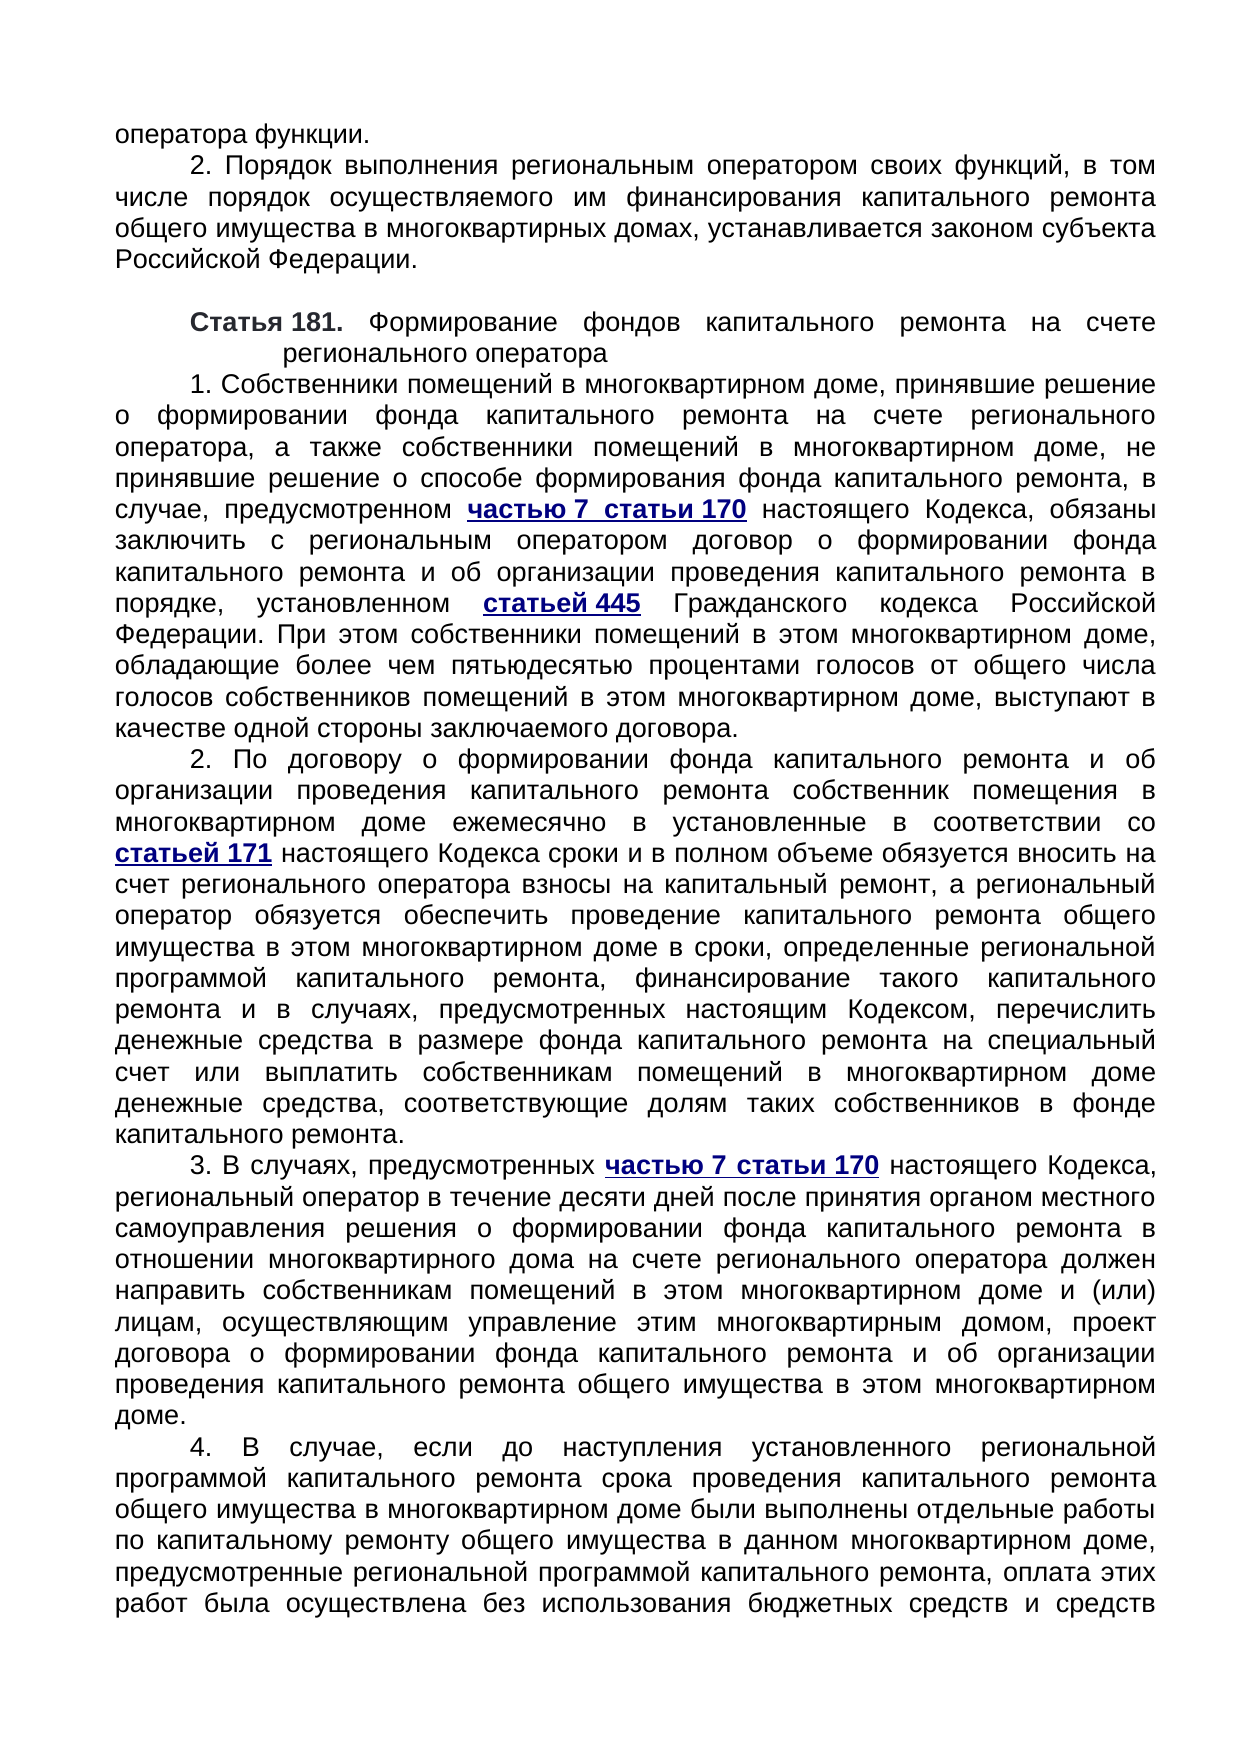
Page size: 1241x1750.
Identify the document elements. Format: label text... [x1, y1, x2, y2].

text Статья 181. Формирование фондов капитального ремонта на счете регионального оператора [189, 306, 1157, 368]
text оператора функции. [114, 118, 1157, 149]
text 3. В случаях, предусмотренных частью 7 статьи 170 настоящего Кодекса, региональный оператор в течение десяти дней после принятия органом местного самоуправления решения о формировании фонда капитального ремонта в отношении многоквартирного дома на счете регионального оператора должен направить собственникам помещений в этом многоквартирном доме и (или) лицам, осуществляющим управление этим многоквартирным домом, проект договора о формировании фонда капитального ремонта и об организации проведения капитального ремонта общего имущества в этом многоквартирном доме. [114, 1149, 1157, 1431]
text 1. Собственники помещений в многоквартирном доме, принявшие решение о формировании фонда капитального ремонта на счете регионального оператора, а также собственники помещений в многоквартирном доме, не принявшие решение о способе формирования фонда капитального ремонта, в случае, предусмотренном частью 7 статьи 170 настоящего Кодекса, обязаны заключить с региональным оператором договор о формировании фонда капитального ремонта и об организации проведения капитального ремонта в порядке, установленном статьей 445 Гражданского кодекса Российской Федерации. При этом собственники помещений в этом многоквартирном доме, обладающие более чем пятьюдесятью процентами голосов от общего числа голосов собственников помещений в этом многоквартирном доме, выступают в качестве одной стороны заключаемого договора. [114, 368, 1157, 743]
text 2. По договору о формировании фонда капитального ремонта и об организации проведения капитального ремонта собственник помещения в многоквартирном доме ежемесячно в установленные в соответствии со статьей 171 настоящего Кодекса сроки и в полном объеме обязуется вносить на счет регионального оператора взносы на капитальный ремонт, а региональный оператор обязуется обеспечить проведение капитального ремонта общего имущества в этом многоквартирном доме в сроки, определенные региональной программой капитального ремонта, финансирование такого капитального ремонта и в случаях, предусмотренных настоящим Кодексом, перечислить денежные средства в размере фонда капитального ремонта на специальный счет или выплатить собственникам помещений в многоквартирном доме денежные средства, соответствующие долям таких собственников в фонде капитального ремонта. [114, 743, 1157, 1149]
text 2. Порядок выполнения региональным оператором своих функций, в том числе порядок осуществляемого им финансирования капитального ремонта общего имущества в многоквартирных домах, устанавливается законом субъекта Российской Федерации. [114, 149, 1157, 274]
text 4. В случае, если до наступления установленного региональной программой капитального ремонта срока проведения капитального ремонта общего имущества в многоквартирном доме были выполнены отдельные работы по капитальному ремонту общего имущества в данном многоквартирном доме, предусмотренные региональной программой капитального ремонта, оплата этих работ была осуществлена без использования бюджетных средств и средств [114, 1431, 1157, 1618]
